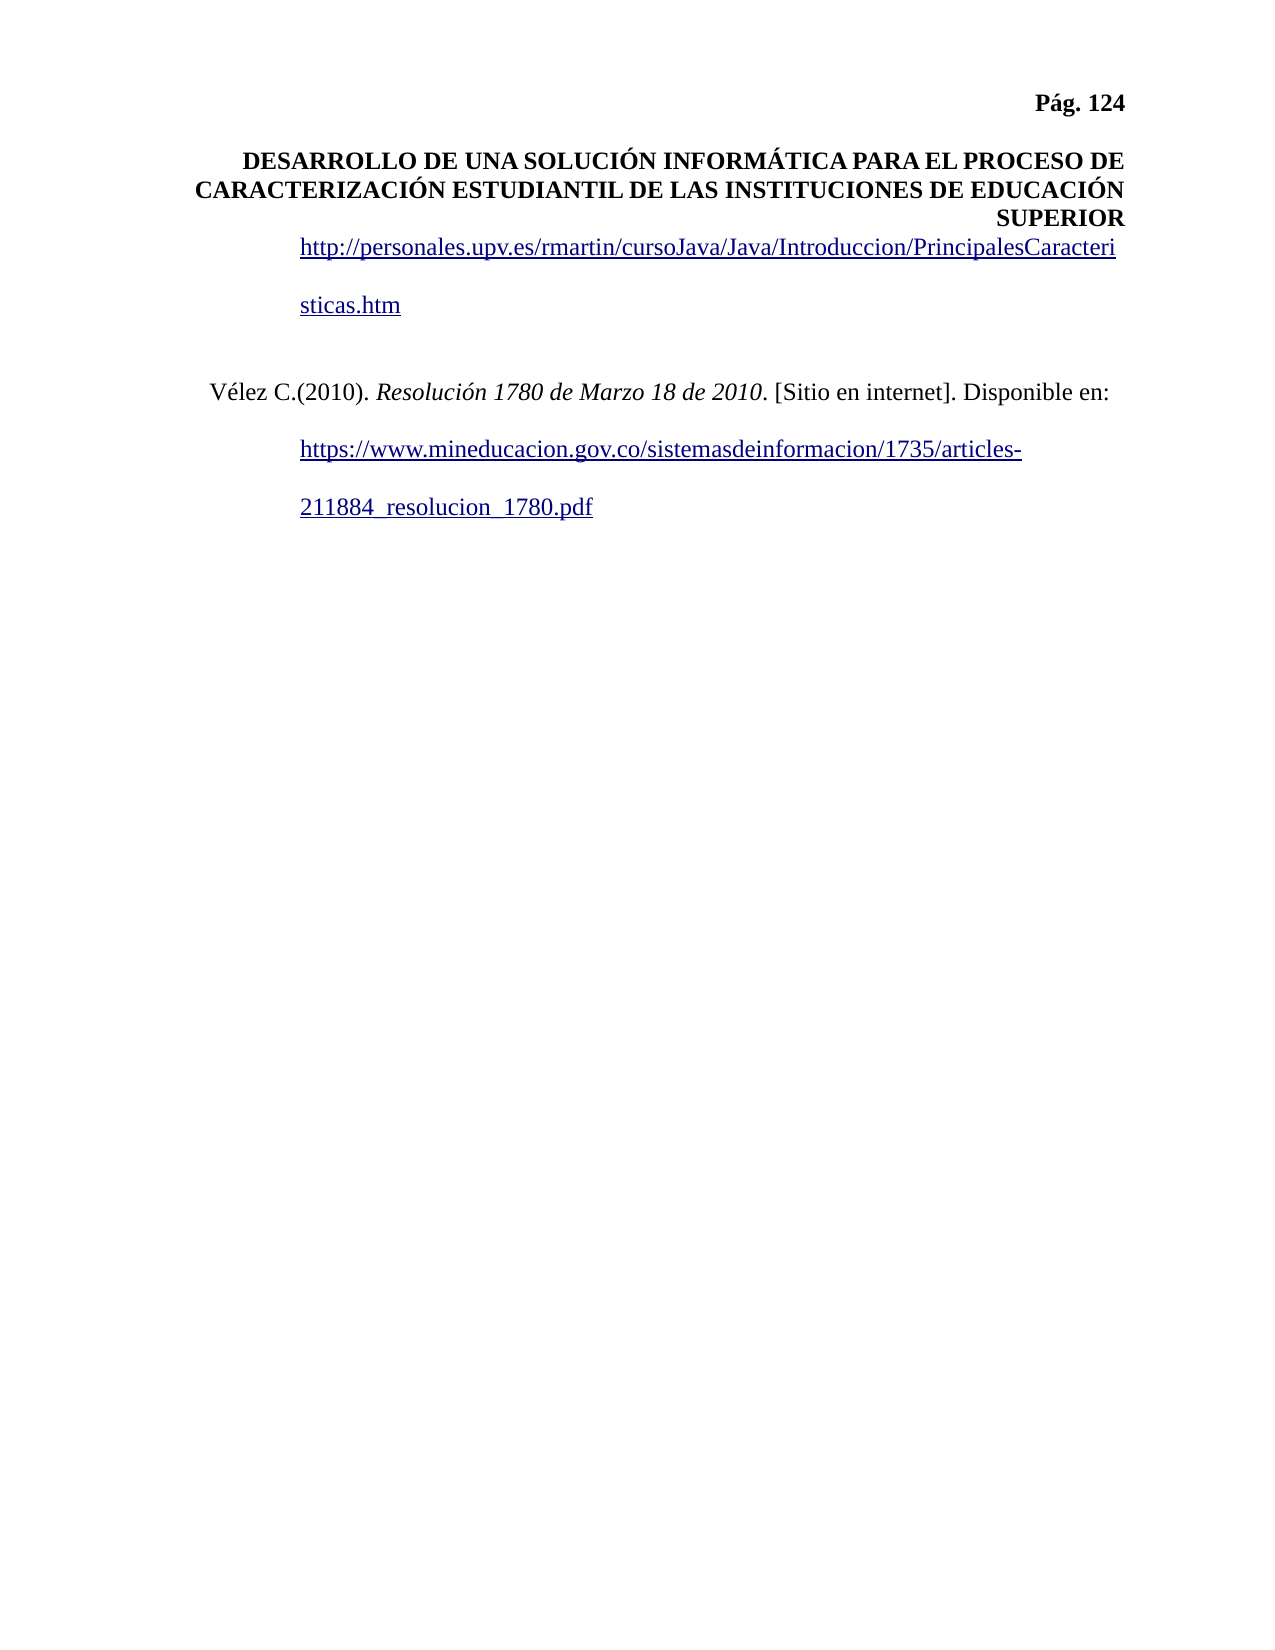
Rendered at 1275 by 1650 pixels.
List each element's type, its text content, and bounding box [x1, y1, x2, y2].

text http://personales.upv.es/rmartin/cursoJava/Java/Introduccion/PrincipalesCaracteristicas.htm [209, 232, 1125, 318]
text Vélez C.(2010). Resolución 1780 de Marzo 18 de 2010. [Sitio en internet]. Disponible en: https://www.mineducacion.gov.co/sistemasdeinformacion/1735/articles-211884_resolucion_1780.pdf [209, 377, 1125, 521]
